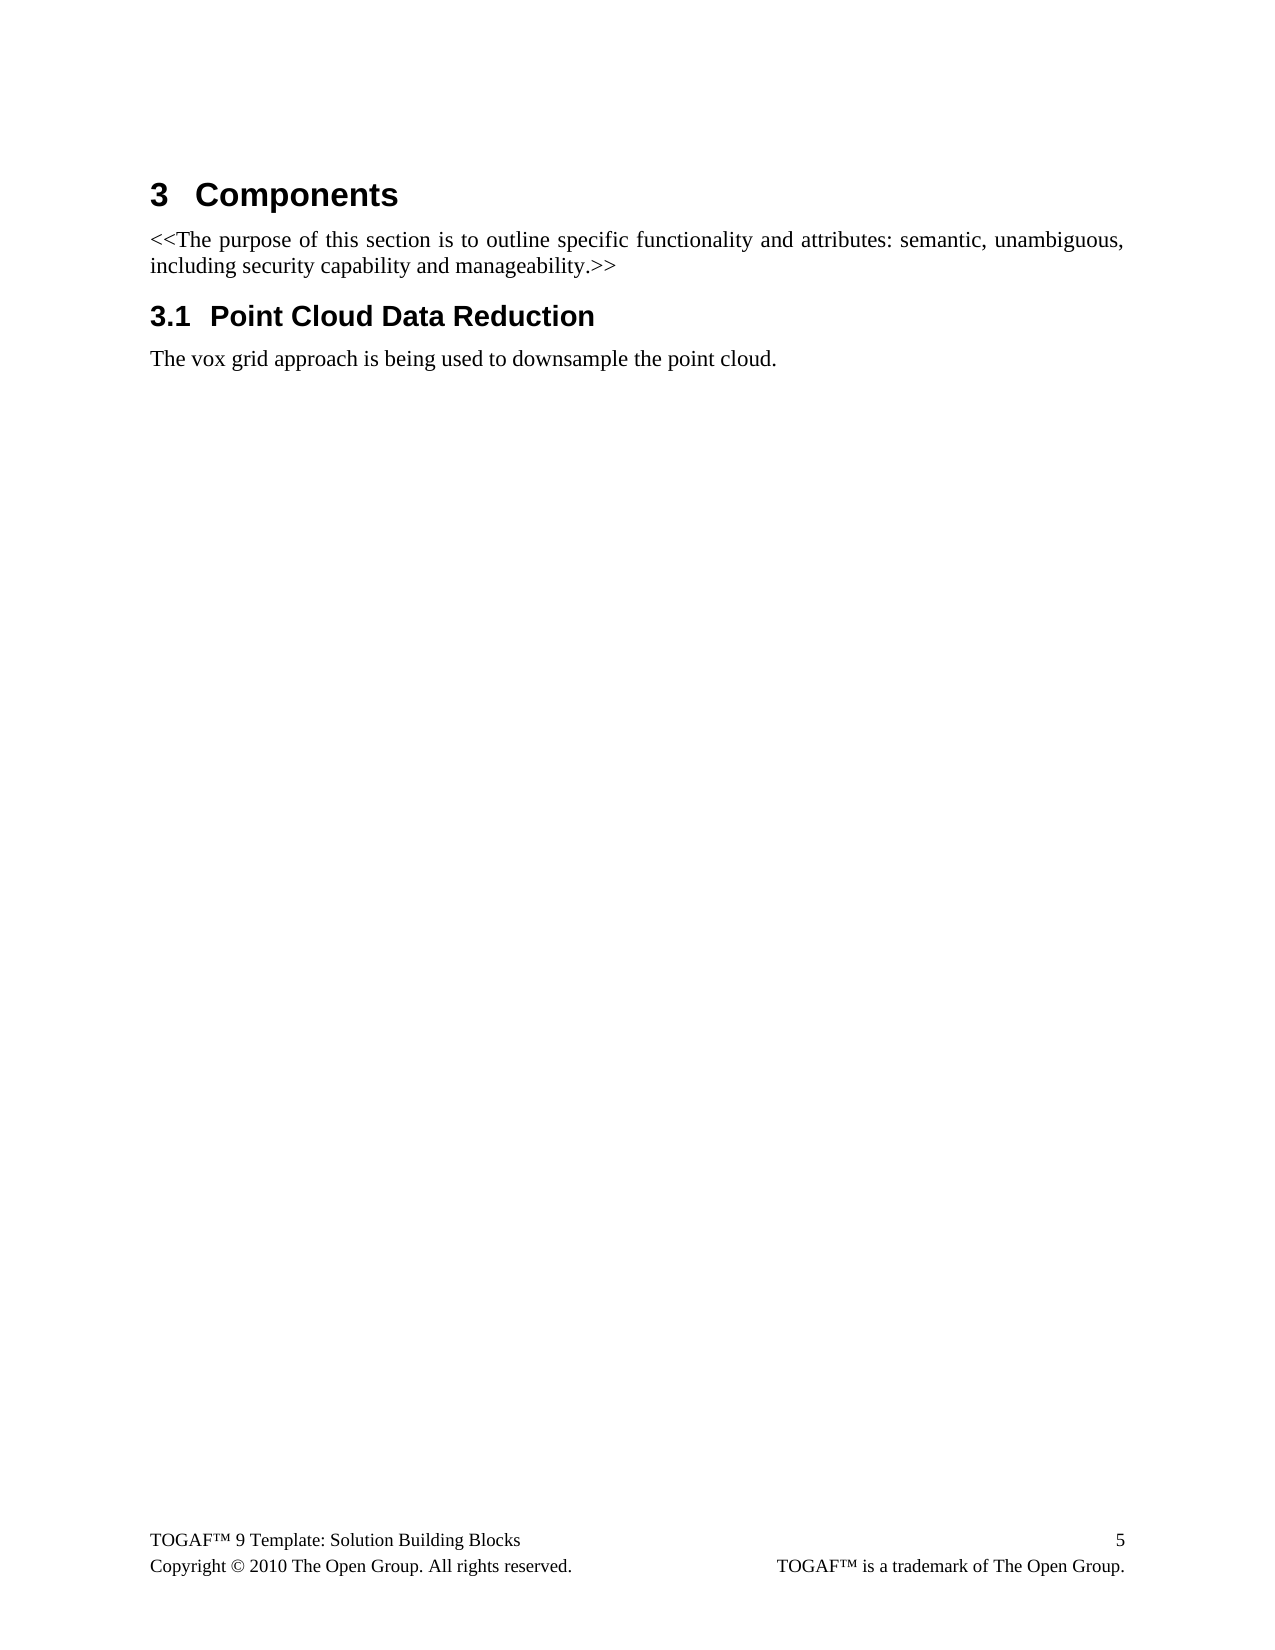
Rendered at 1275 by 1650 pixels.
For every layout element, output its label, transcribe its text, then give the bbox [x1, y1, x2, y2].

subtitle Point Cloud Data Reduction [150, 299, 1125, 333]
subtitle Components [150, 175, 1125, 213]
text <<The purpose of this section is to outline specific functionality and attributes: semantic, unambiguous, including security capability and manageability.>> [150, 226, 1125, 279]
text The vox grid approach is being used to downsample the point cloud. [150, 346, 1125, 372]
